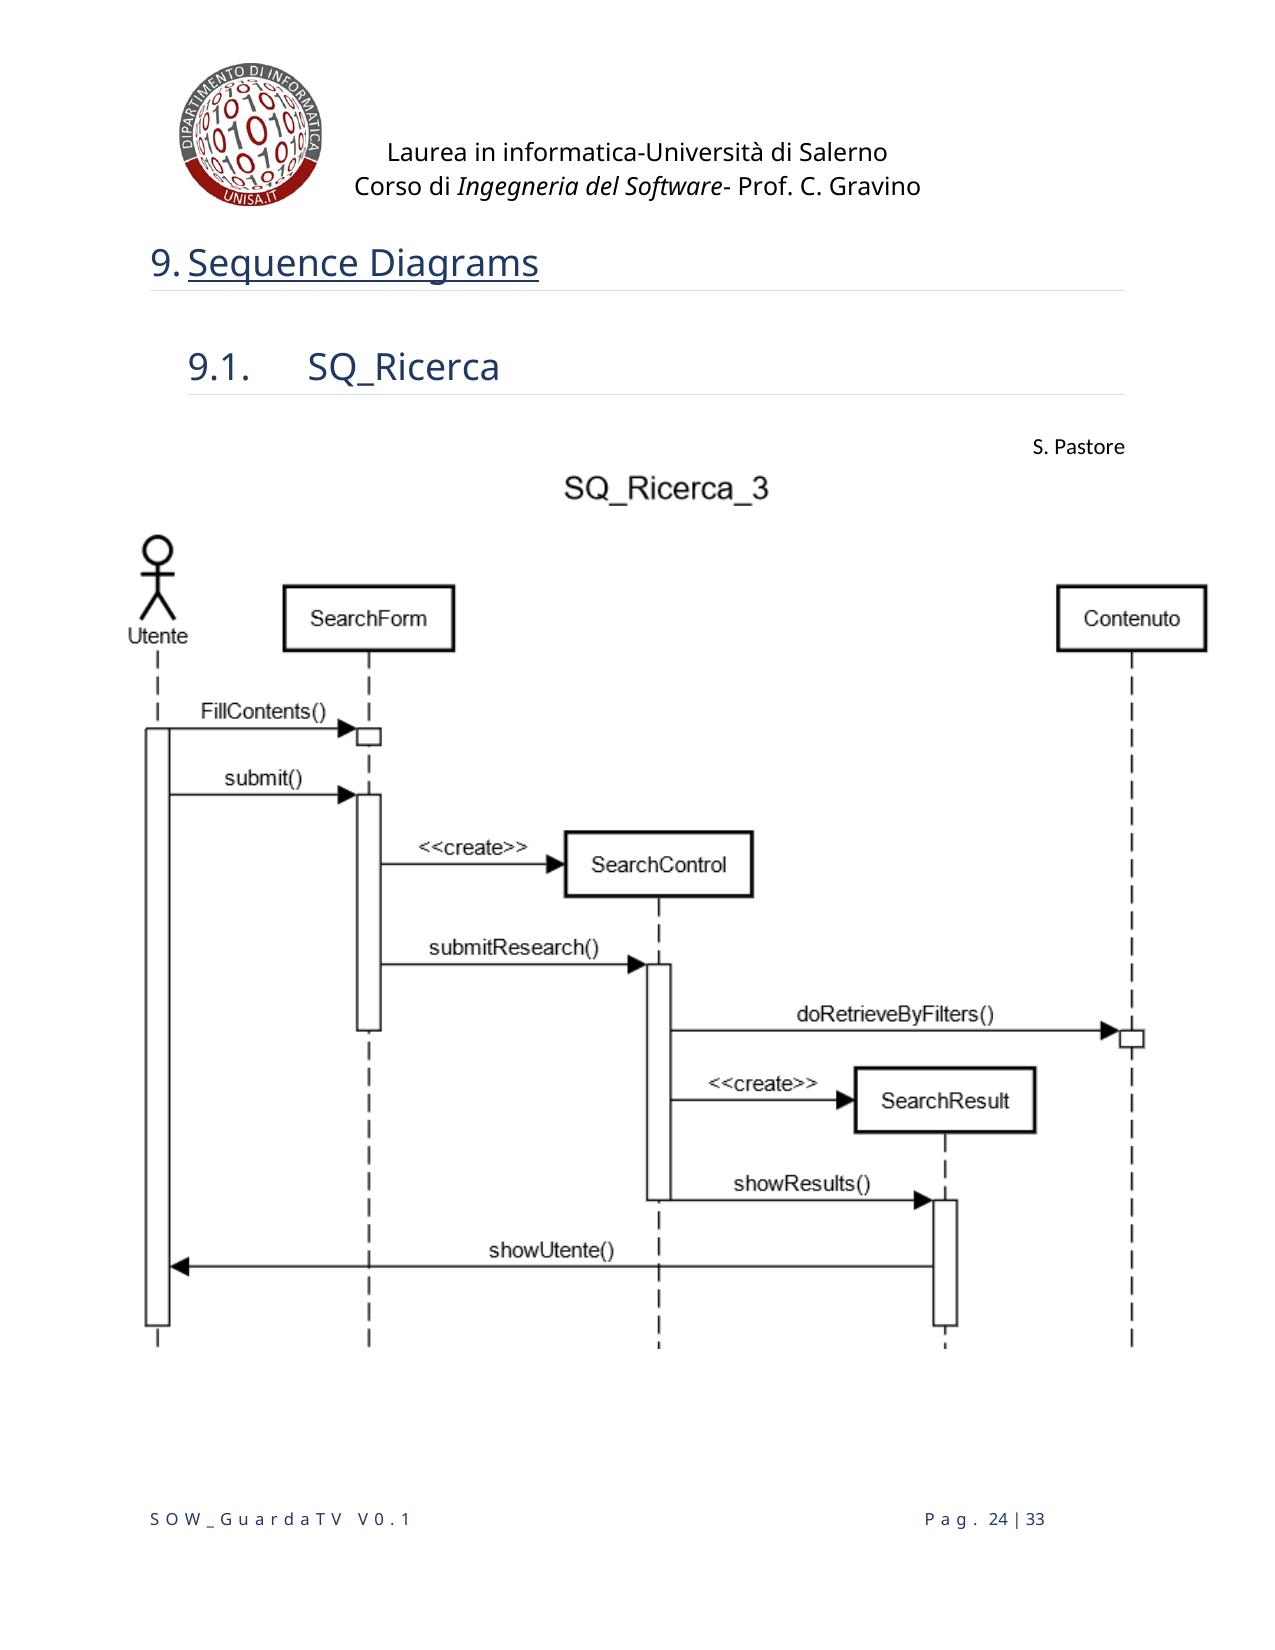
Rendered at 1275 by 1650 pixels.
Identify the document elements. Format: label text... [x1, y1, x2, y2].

list SQ_Ricerca [187, 341, 1125, 394]
text S. Pastore [150, 432, 1125, 460]
list Sequence Diagrams [150, 236, 1125, 290]
